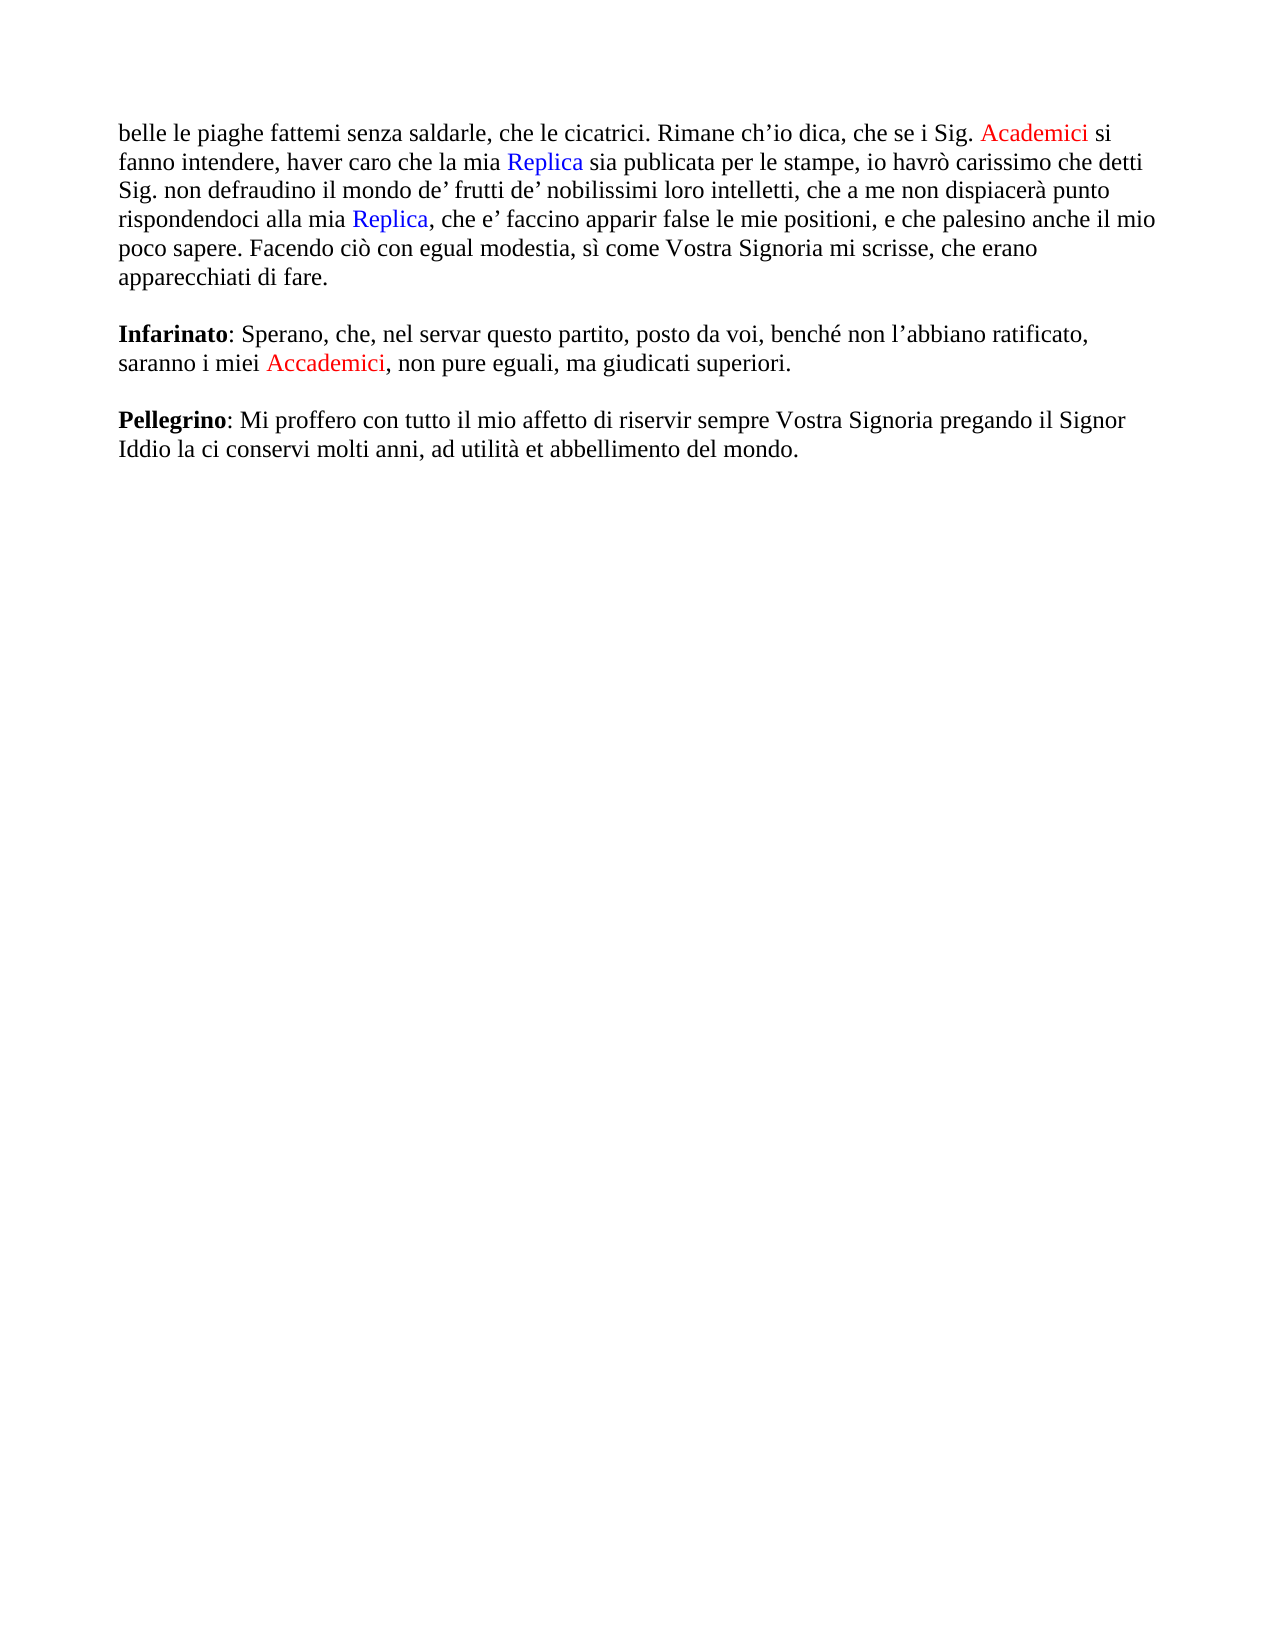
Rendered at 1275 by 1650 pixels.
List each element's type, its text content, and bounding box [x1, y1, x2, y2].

text belle le piaghe fattemi senza saldarle, che le cicatrici. Rimane ch’io dica, che se i Sig. Academici si fanno intendere, haver caro che la mia Replica sia publicata per le stampe, io havrò carissimo che detti Sig. non defraudino il mondo de’ frutti de’ nobilissimi loro intelletti, che a me non dispiacerà punto rispondendoci alla mia Replica, che e’ faccino apparir false le mie positioni, e che palesino anche il mio poco sapere. Facendo ciò con egual modestia, sì come Vostra Signoria mi scrisse, che erano apparecchiati di fare. [118, 118, 1157, 291]
text Infarinato: Sperano, che, nel servar questo partito, posto da voi, benché non l’abbiano ratificato, saranno i miei Accademici, non pure eguali, ma giudicati superiori. [118, 319, 1157, 377]
text Pellegrino: Mi proffero con tutto il mio affetto di riservir sempre Vostra Signoria pregando il Signor Iddio la ci conservi molti anni, ad utilità et abbellimento del mondo. [118, 406, 1157, 463]
